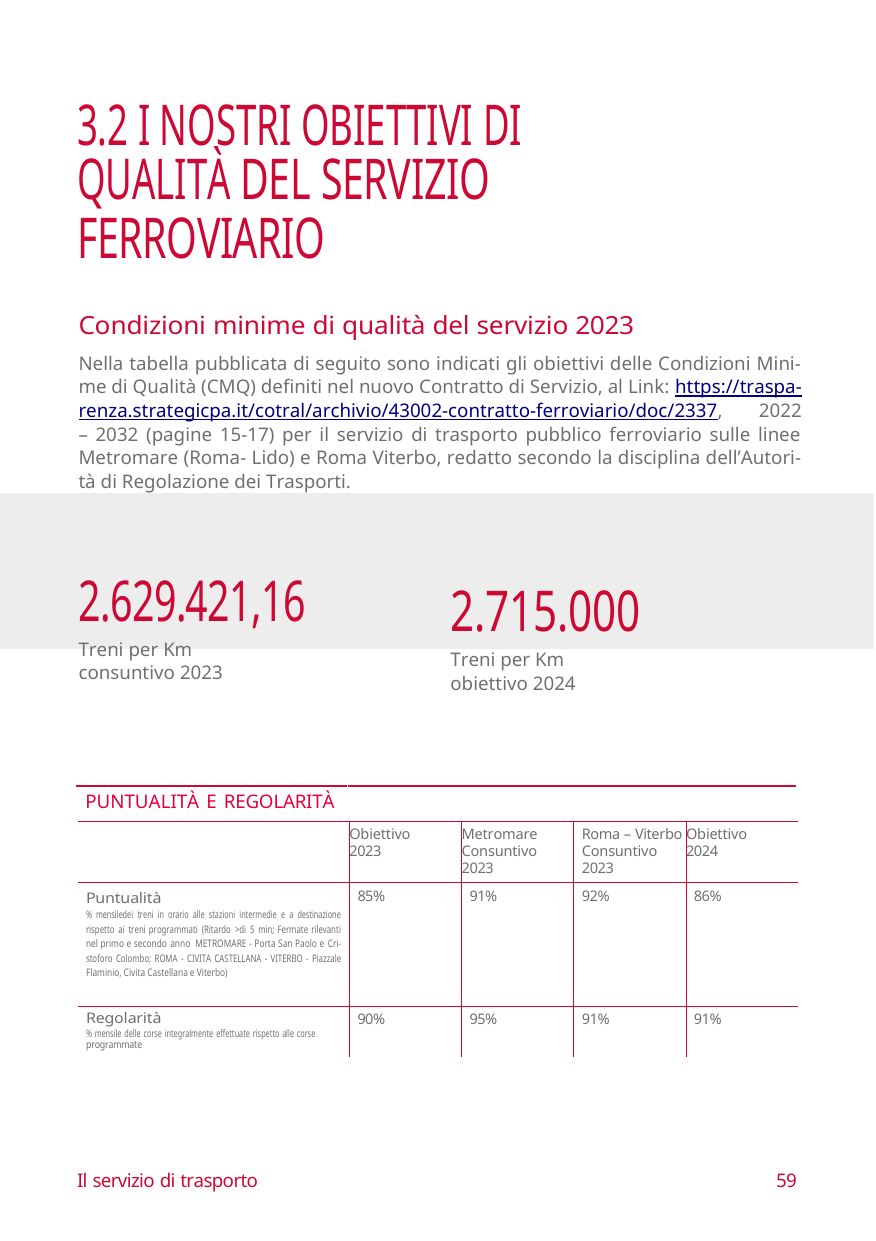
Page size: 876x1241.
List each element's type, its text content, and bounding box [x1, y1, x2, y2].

text Treni per Km obiettivo 2024 [450, 649, 638, 695]
table_header Obiettivo 2024 [687, 822, 798, 882]
text PUNTUALITÀ E REGOLARITÀ [85, 788, 858, 814]
table_header Obiettivo 2023 [350, 822, 461, 882]
table_header Roma – Viterbo Consuntivo 2023 [574, 822, 686, 882]
table_header [78, 822, 349, 882]
table_cell 90% [350, 1007, 461, 1057]
table_cell 91% [687, 1007, 798, 1057]
subtitle Condizioni minime di qualità del servizio 2023 [78, 308, 858, 342]
table_cell Puntualità % mensiledei treni in orario alle stazioni intermedie e a destinazione rispetto ai treni programmati (Ritardo >di 5 min; Fermate rilevanti nel primo e secondo anno METROMARE - Porta San Paolo e Cri- stoforo Colombo; ROMA - CIVITA CASTELLANA - VITERBO - Piazzale Flaminio, Civita Castellana e Viterbo) [78, 883, 349, 1006]
table_cell 86% [687, 883, 798, 1006]
text Nella tabella pubblicata di seguito sono indicati gli obiettivi delle Condizioni Mini- me di Qualità (CMQ) definiti nel nuovo Contratto di Servizio, al Link: https://traspa- renza.strategicpa.it/cotral/archivio/43002-contratto-ferroviario/doc/2337, 2022 – 2032 (pagine 15-17) per il servizio di trasporto pubblico ferroviario sulle linee Metromare (Roma- Lido) e Roma Viterbo, redatto secondo la disciplina dell’Autori- tà di Regolazione dei Trasporti. [78, 352, 801, 493]
table_header Metromare Consuntivo 2023 [462, 822, 573, 882]
table_cell 91% [462, 883, 573, 1006]
subtitle 3.2 I NOSTRI OBIETTIVI DI QUALITÀ DEL SERVIZIO FERROVIARIO [77, 98, 684, 275]
table_cell 92% [574, 883, 686, 1006]
table_cell Regolarità % mensile delle corse integralmente effettuate rispetto alle corse programmate [78, 1007, 349, 1057]
text Treni per Km consuntivo 2023 [78, 649, 285, 685]
table_cell 95% [462, 1007, 573, 1057]
table_cell 91% [574, 1007, 686, 1057]
table_cell 85% [350, 883, 461, 1006]
